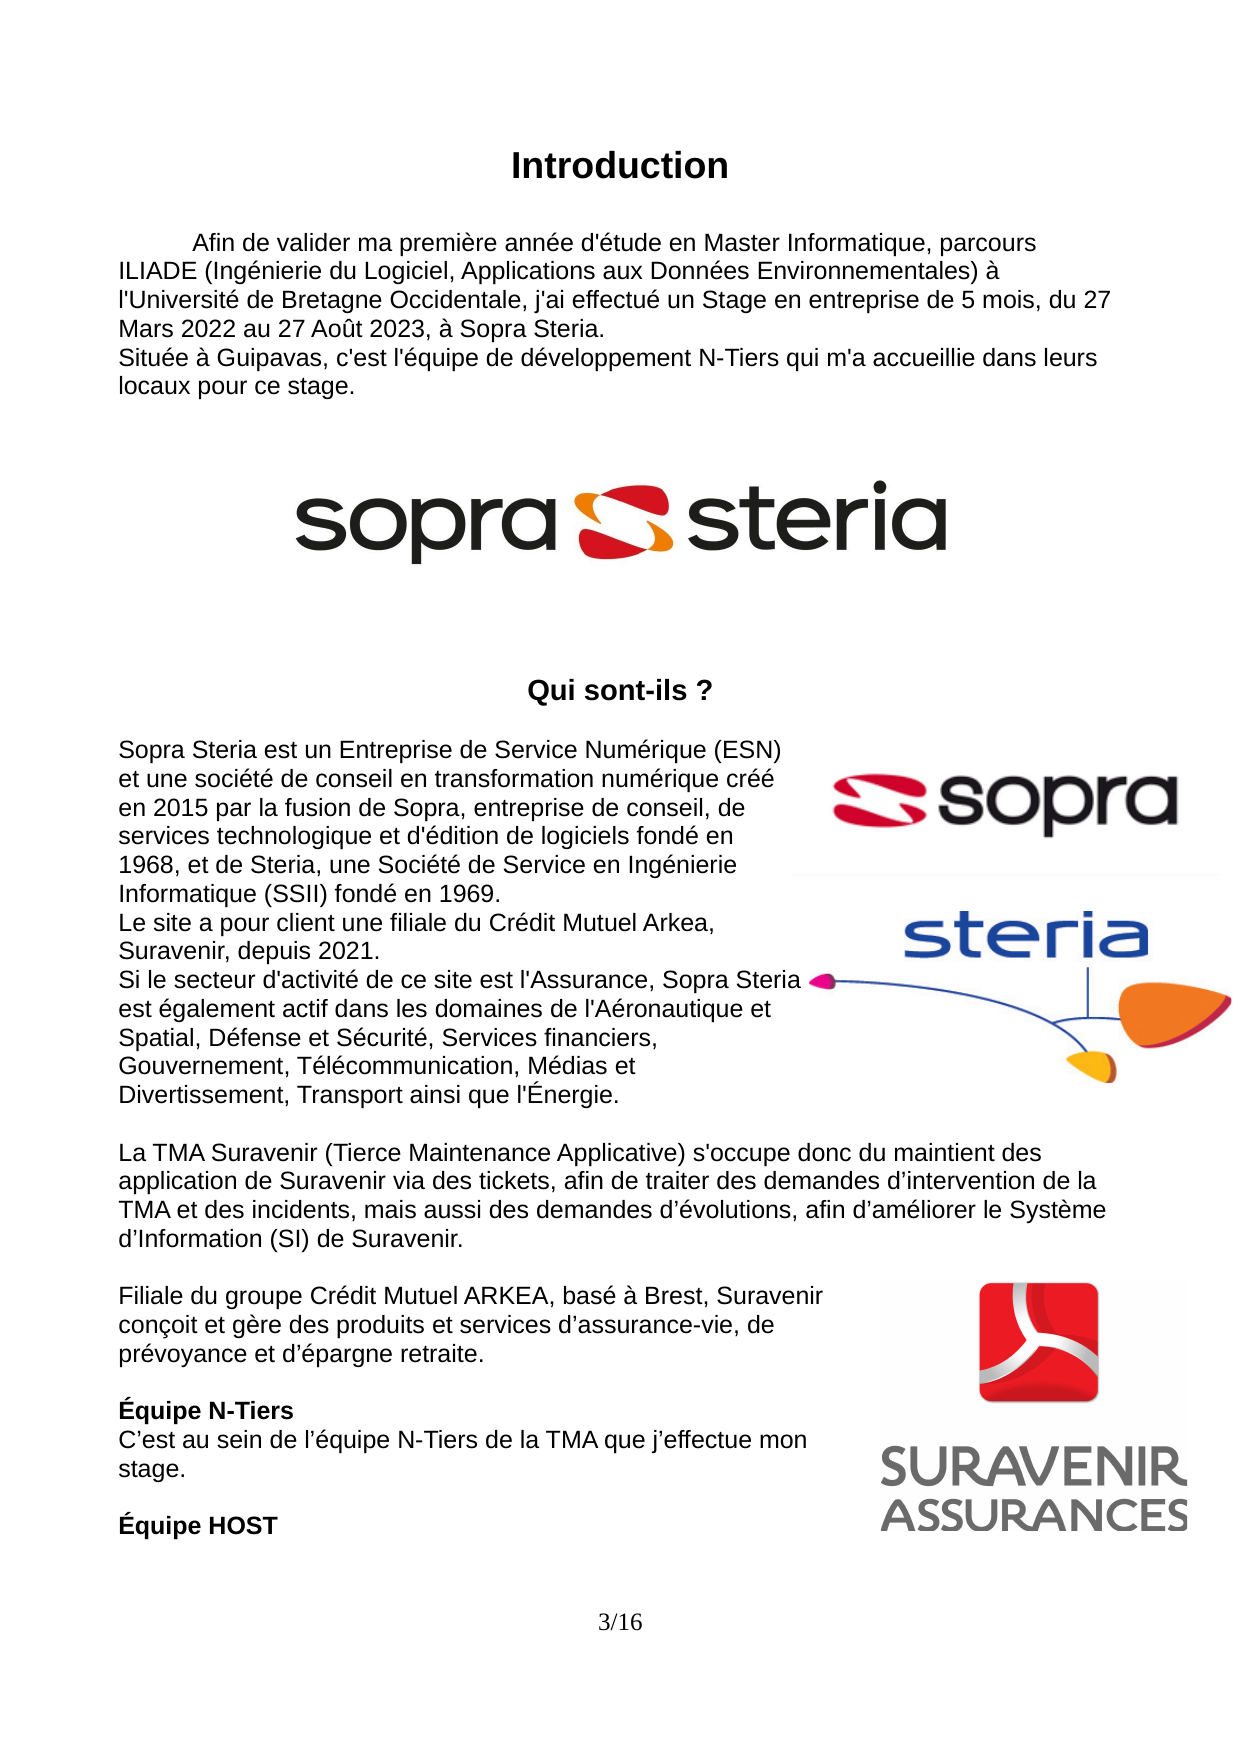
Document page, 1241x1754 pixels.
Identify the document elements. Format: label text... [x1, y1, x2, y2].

picture [790, 727, 1220, 876]
text Équipe N-Tiers [118, 1396, 880, 1425]
picture [809, 911, 1232, 1083]
text Si le secteur d'activité de ce site est l'Assurance, Sopra Steria est également actif dans les domaines de l'Aéronautique et Spatial, Défense et Sécurité, Services financiers, Gouvernement, Télécommunication, Médias et Divertissement, Transport ainsi que l'Énergie. [118, 965, 1122, 1109]
text Afin de valider ma première année d'étude en Master Informatique, parcours ILIADE (Ingénierie du Logiciel, Applications aux Données Environnementales) à l'Université de Bretagne Occidentale, j'ai effectué un Stage en entreprise de 5 mois, du 27 Mars 2022 au 27 Août 2023, à Sopra Steria. [118, 227, 1122, 342]
text La TMA Suravenir (Tierce Maintenance Applicative) s'occupe donc du maintient des application de Suravenir via des tickets, afin de traiter des demandes d’intervention de la TMA et des incidents, mais aussi des demandes d’évolutions, afin d’améliorer le Système d’Information (SI) de Suravenir. [118, 1137, 1122, 1252]
picture [880, 1281, 1188, 1531]
text Le site a pour client une filiale du Crédit Mutuel Arkea, Suravenir, depuis 2021. [118, 907, 1122, 965]
text Située à Guipavas, c'est l'équipe de développement N-Tiers qui m'a accueillie dans leurs locaux pour ce stage. [118, 342, 1122, 400]
text Équipe HOST [118, 1511, 1122, 1540]
subtitle Qui sont-ils ? [118, 673, 1122, 706]
text Filiale du groupe Crédit Mutuel ARKEA, basé à Brest, Suravenir conçoit et gère des produits et services d’assurance-vie, de prévoyance et d’épargne retraite. [118, 1281, 880, 1367]
text Sopra Steria est un Entreprise de Service Numérique (ESN) et une société de conseil en transformation numérique créé en 2015 par la fusion de Sopra, entreprise de conseil, de services technologique et d'édition de logiciels fondé en 1968, et de Steria, une Société de Service en Ingénierie Informatique (SSII) fondé en 1969. [118, 735, 1122, 907]
text C’est au sein de l’équipe N-Tiers de la TMA que j’effectue mon stage. [118, 1425, 880, 1482]
picture [245, 428, 995, 616]
subtitle Introduction [118, 143, 1122, 186]
